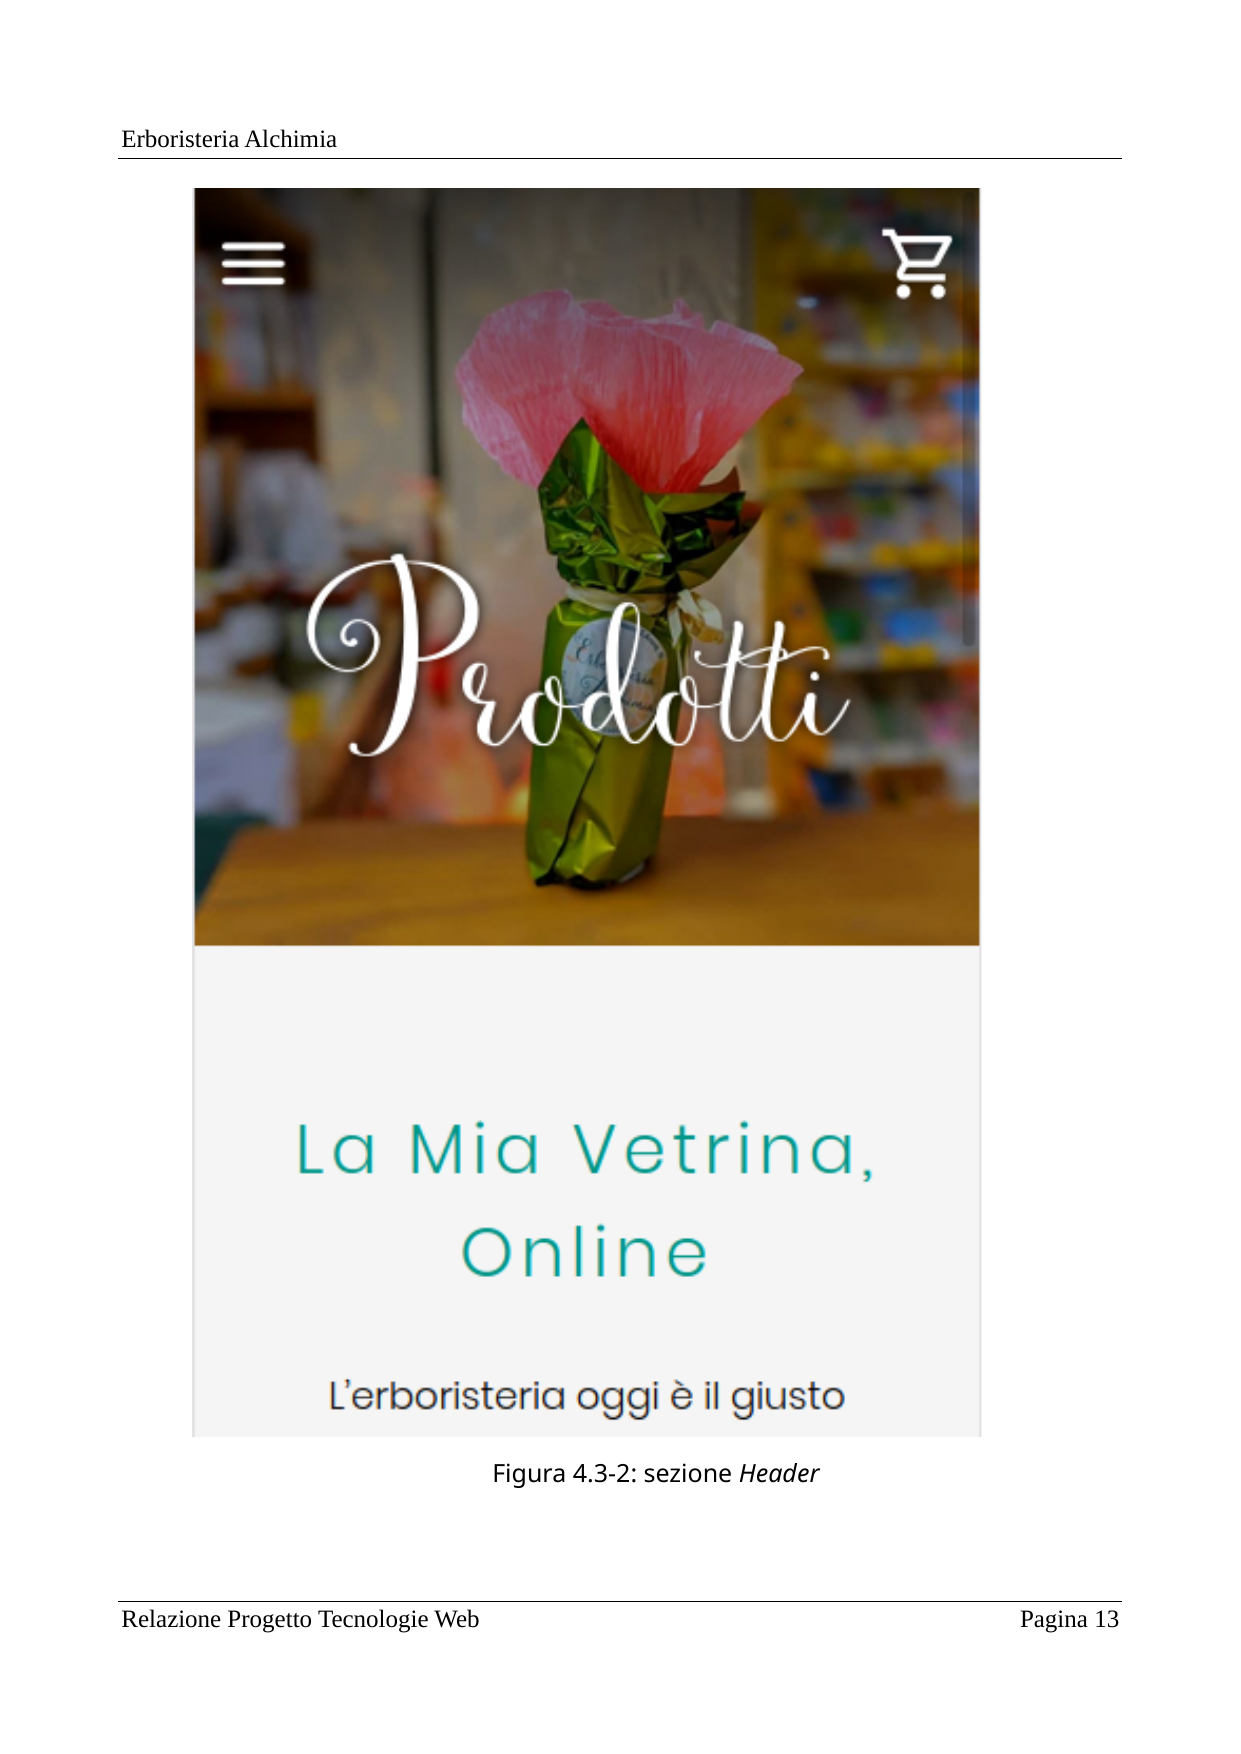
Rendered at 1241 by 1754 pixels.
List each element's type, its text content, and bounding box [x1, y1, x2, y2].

text Figura 4.3-2: sezione Header [192, 1455, 1122, 1489]
picture [192, 188, 982, 1437]
